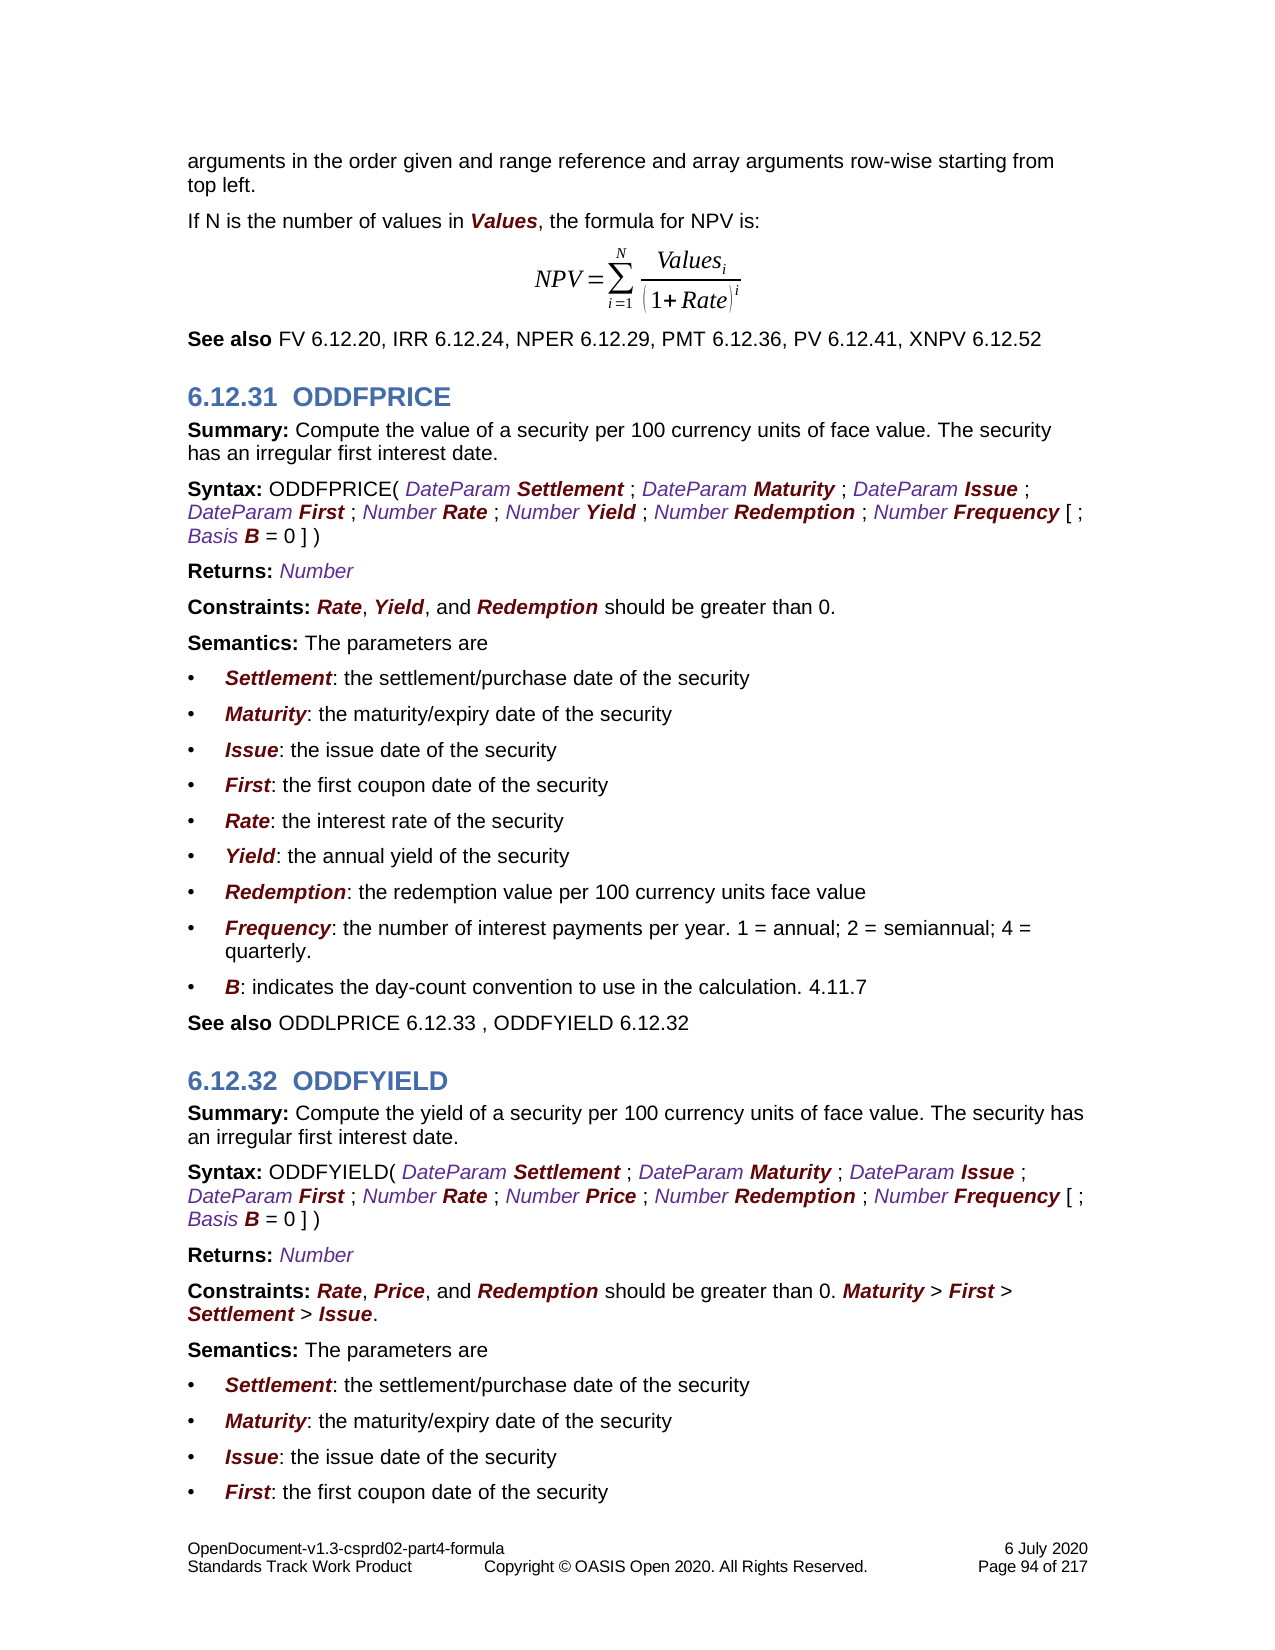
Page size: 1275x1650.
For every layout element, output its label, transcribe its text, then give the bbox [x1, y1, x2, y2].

text If N is the number of values in Values, the formula for NPV is: [187, 209, 1088, 233]
text See also FV 6.12.20, IRR 6.12.24, NPER 6.12.29, PMT 6.12.36, PV 6.12.41, XNPV 6.12.52 [187, 327, 1088, 351]
list Settlement: the settlement/purchase date of the security [187, 667, 1088, 690]
list Maturity: the maturity/expiry date of the security [187, 702, 1088, 726]
text Syntax: ODDFYIELD( DateParam Settlement ; DateParam Maturity ; DateParam Issue ; DateParam First ; Number Rate ; Number Price ; Number Redemption ; Number Frequency [ ; Basis B = 0 ] ) [187, 1161, 1088, 1231]
text Returns: Number [187, 1243, 1088, 1267]
text Summary: Compute the value of a security per 100 currency units of face value. The security has an irregular first interest date. [187, 418, 1088, 465]
text See also ODDLPRICE 6.12.33 , ODDFYIELD 6.12.32 [187, 1011, 1088, 1034]
list Rate: the interest rate of the security [187, 809, 1088, 833]
text Summary: Compute the yield of a security per 100 currency units of face value. The security has an irregular first interest date. [187, 1102, 1088, 1149]
list Redemption: the redemption value per 100 currency units face value [187, 881, 1088, 904]
list Issue: the issue date of the security [187, 1445, 1088, 1469]
text Syntax: ODDFPRICE( DateParam Settlement ; DateParam Maturity ; DateParam Issue ; DateParam First ; Number Rate ; Number Yield ; Number Redemption ; Number Frequency [ ; Basis B = 0 ] ) [187, 477, 1088, 548]
list Maturity: the maturity/expiry date of the security [187, 1409, 1088, 1433]
text Constraints: Rate, Price, and Redemption should be greater than 0. Maturity > First > Settlement > Issue. [187, 1279, 1088, 1326]
list Yield: the annual yield of the security [187, 845, 1088, 868]
subtitle ODDFPRICE [187, 382, 1088, 412]
text Returns: Number [187, 560, 1088, 583]
list First: the first coupon date of the security [187, 1481, 1088, 1504]
list Frequency: the number of interest payments per year. 1 = annual; 2 = semiannual; 4 = quarterly. [187, 916, 1088, 963]
list Settlement: the settlement/purchase date of the security [187, 1374, 1088, 1397]
list Issue: the issue date of the security [187, 738, 1088, 762]
text arguments in the order given and range reference and array arguments row-wise starting from top left. [187, 150, 1088, 197]
list First: the first coupon date of the security [187, 774, 1088, 797]
text Semantics: The parameters are [187, 1338, 1088, 1362]
list B: indicates the day-count convention to use in the calculation. 4.11.7 [187, 975, 1088, 999]
subtitle ODDFYIELD [187, 1066, 1088, 1096]
text Constraints: Rate, Yield, and Redemption should be greater than 0. [187, 596, 1088, 619]
text Semantics: The parameters are [187, 631, 1088, 655]
